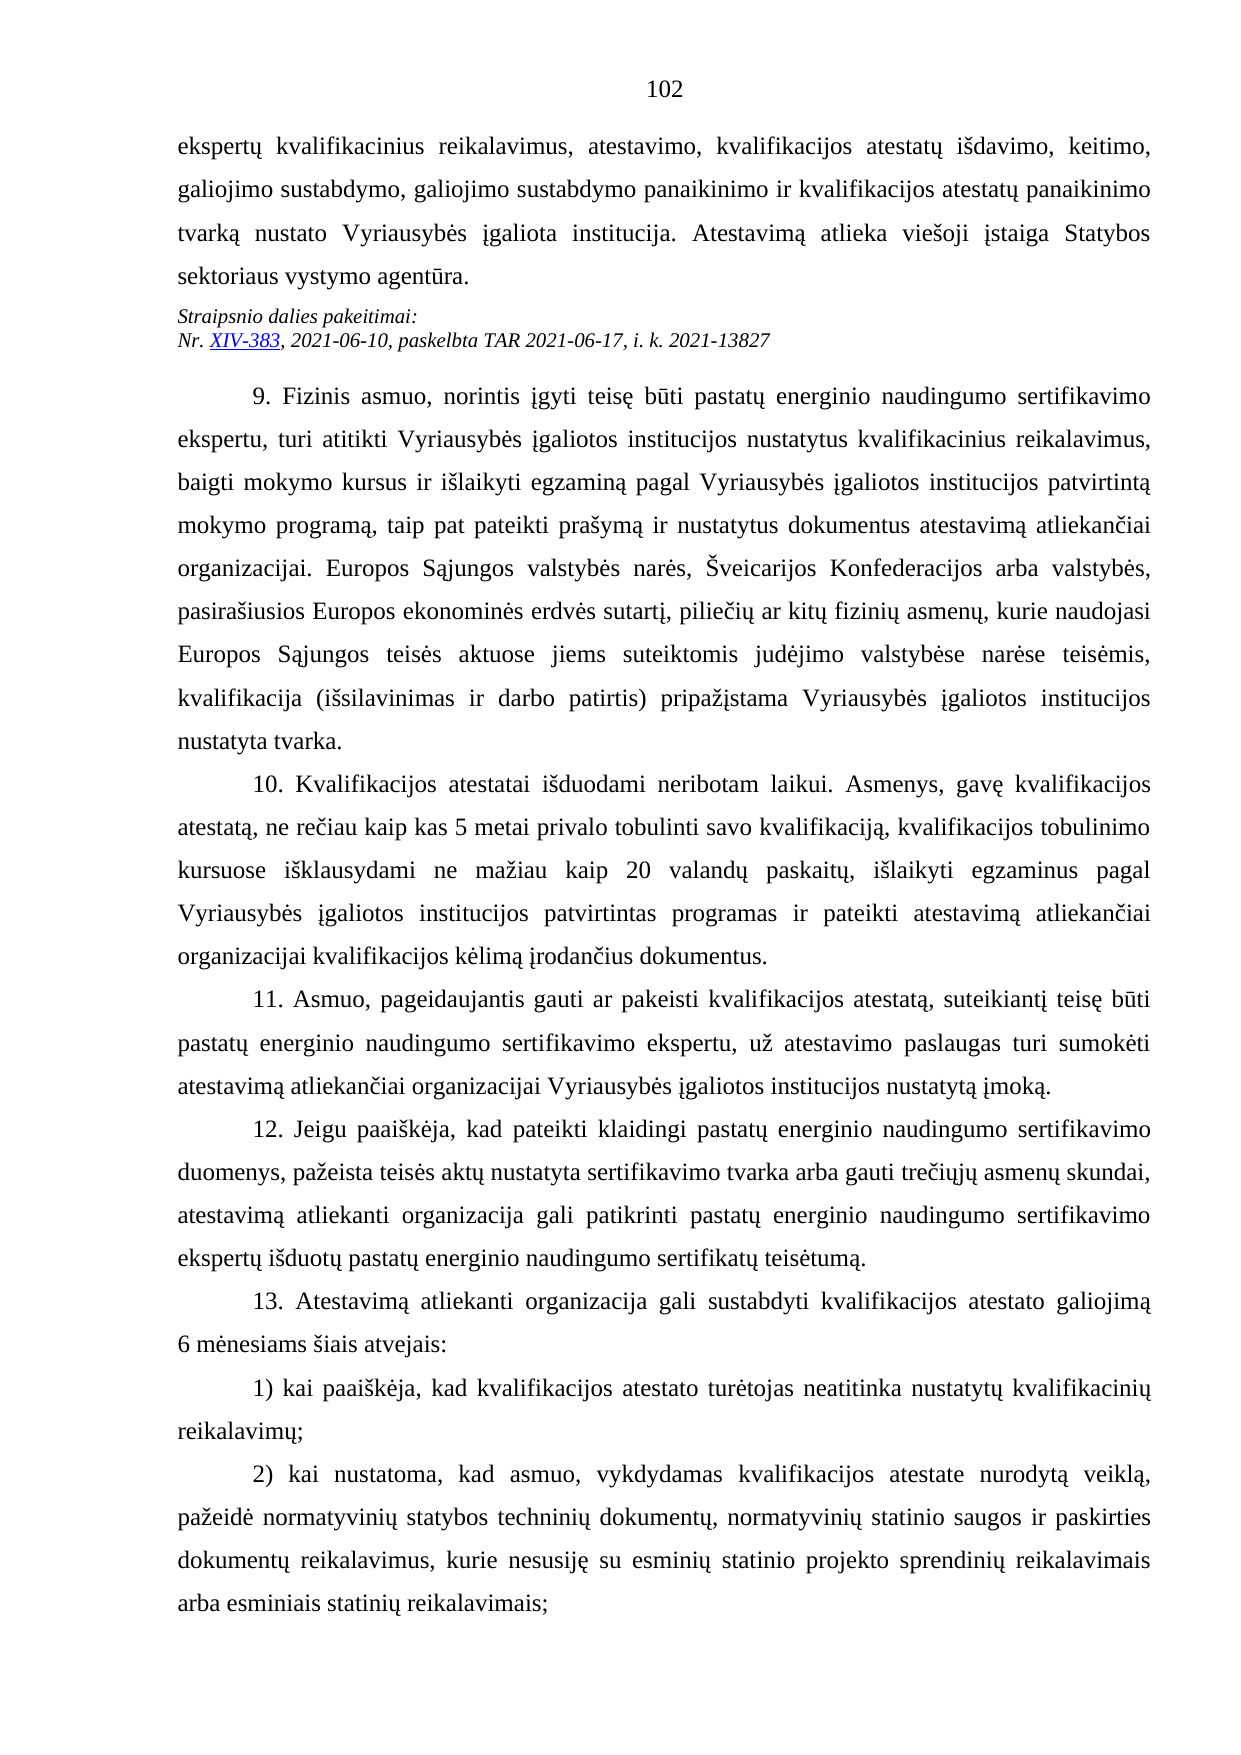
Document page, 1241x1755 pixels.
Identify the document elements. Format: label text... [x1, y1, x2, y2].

text Nr. XIV-383, 2021-06-10, paskelbta TAR 2021-06-17, i. k. 2021-13827 [177, 328, 1152, 352]
text ekspertų kvalifikacinius reikalavimus, atestavimo, kvalifikacijos atestatų išdavimo, keitimo, galiojimo sustabdymo, galiojimo sustabdymo panaikinimo ir kvalifikacijos atestatų panaikinimo tvarką nustato Vyriausybės įgaliota institucija. Atestavimą atlieka viešoji įstaiga Statybos sektoriaus vystymo agentūra. [177, 131, 1152, 289]
text Straipsnio dalies pakeitimai: [177, 304, 1152, 328]
text 11. Asmuo, pageidaujantis gauti ar pakeisti kvalifikacijos atestatą, suteikiantį teisę būti pastatų energinio naudingumo sertifikavimo ekspertu, už atestavimo paslaugas turi sumokėti atestavimą atliekančiai organizacijai Vyriausybės įgaliotos institucijos nustatytą įmoką. [177, 984, 1152, 1099]
text 13. Atestavimą atliekanti organizacija gali sustabdyti kvalifikacijos atestato galiojimą 6 mėnesiams šiais atvejais: [177, 1286, 1152, 1358]
text 1) kai paaiškėja, kad kvalifikacijos atestato turėtojas neatitinka nustatytų kvalifikacinių reikalavimų; [177, 1373, 1152, 1444]
text 2) kai nustatoma, kad asmuo, vykdydamas kvalifikacijos atestate nurodytą veiklą, pažeidė normatyvinių statybos techninių dokumentų, normatyvinių statinio saugos ir paskirties dokumentų reikalavimus, kurie nesusiję su esminių statinio projekto sprendinių reikalavimais arba esminiais statinių reikalavimais; [177, 1459, 1152, 1617]
text 9. Fizinis asmuo, norintis įgyti teisę būti pastatų energinio naudingumo sertifikavimo ekspertu, turi atitikti Vyriausybės įgaliotos institucijos nustatytus kvalifikacinius reikalavimus, baigti mokymo kursus ir išlaikyti egzaminą pagal Vyriausybės įgaliotos institucijos patvirtintą mokymo programą, taip pat pateikti prašymą ir nustatytus dokumentus atestavimą atliekančiai organizacijai. Europos Sąjungos valstybės narės, Šveicarijos Konfederacijos arba valstybės, pasirašiusios Europos ekonominės erdvės sutartį, piliečių ar kitų fizinių asmenų, kurie naudojasi Europos Sąjungos teisės aktuose jiems suteiktomis judėjimo valstybėse narėse teisėmis, kvalifikacija (išsilavinimas ir darbo patirtis) pripažįstama Vyriausybės įgaliotos institucijos nustatyta tvarka. [177, 381, 1152, 754]
text 12. Jeigu paaiškėja, kad pateikti klaidingi pastatų energinio naudingumo sertifikavimo duomenys, pažeista teisės aktų nustatyta sertifikavimo tvarka arba gauti trečiųjų asmenų skundai, atestavimą atliekanti organizacija gali patikrinti pastatų energinio naudingumo sertifikavimo ekspertų išduotų pastatų energinio naudingumo sertifikatų teisėtumą. [177, 1114, 1152, 1272]
text 10. Kvalifikacijos atestatai išduodami neribotam laikui. Asmenys, gavę kvalifikacijos atestatą, ne rečiau kaip kas 5 metai privalo tobulinti savo kvalifikaciją, kvalifikacijos tobulinimo kursuose išklausydami ne mažiau kaip 20 valandų paskaitų, išlaikyti egzaminus pagal Vyriausybės įgaliotos institucijos patvirtintas programas ir pateikti atestavimą atliekančiai organizacijai kvalifikacijos kėlimą įrodančius dokumentus. [177, 769, 1152, 970]
